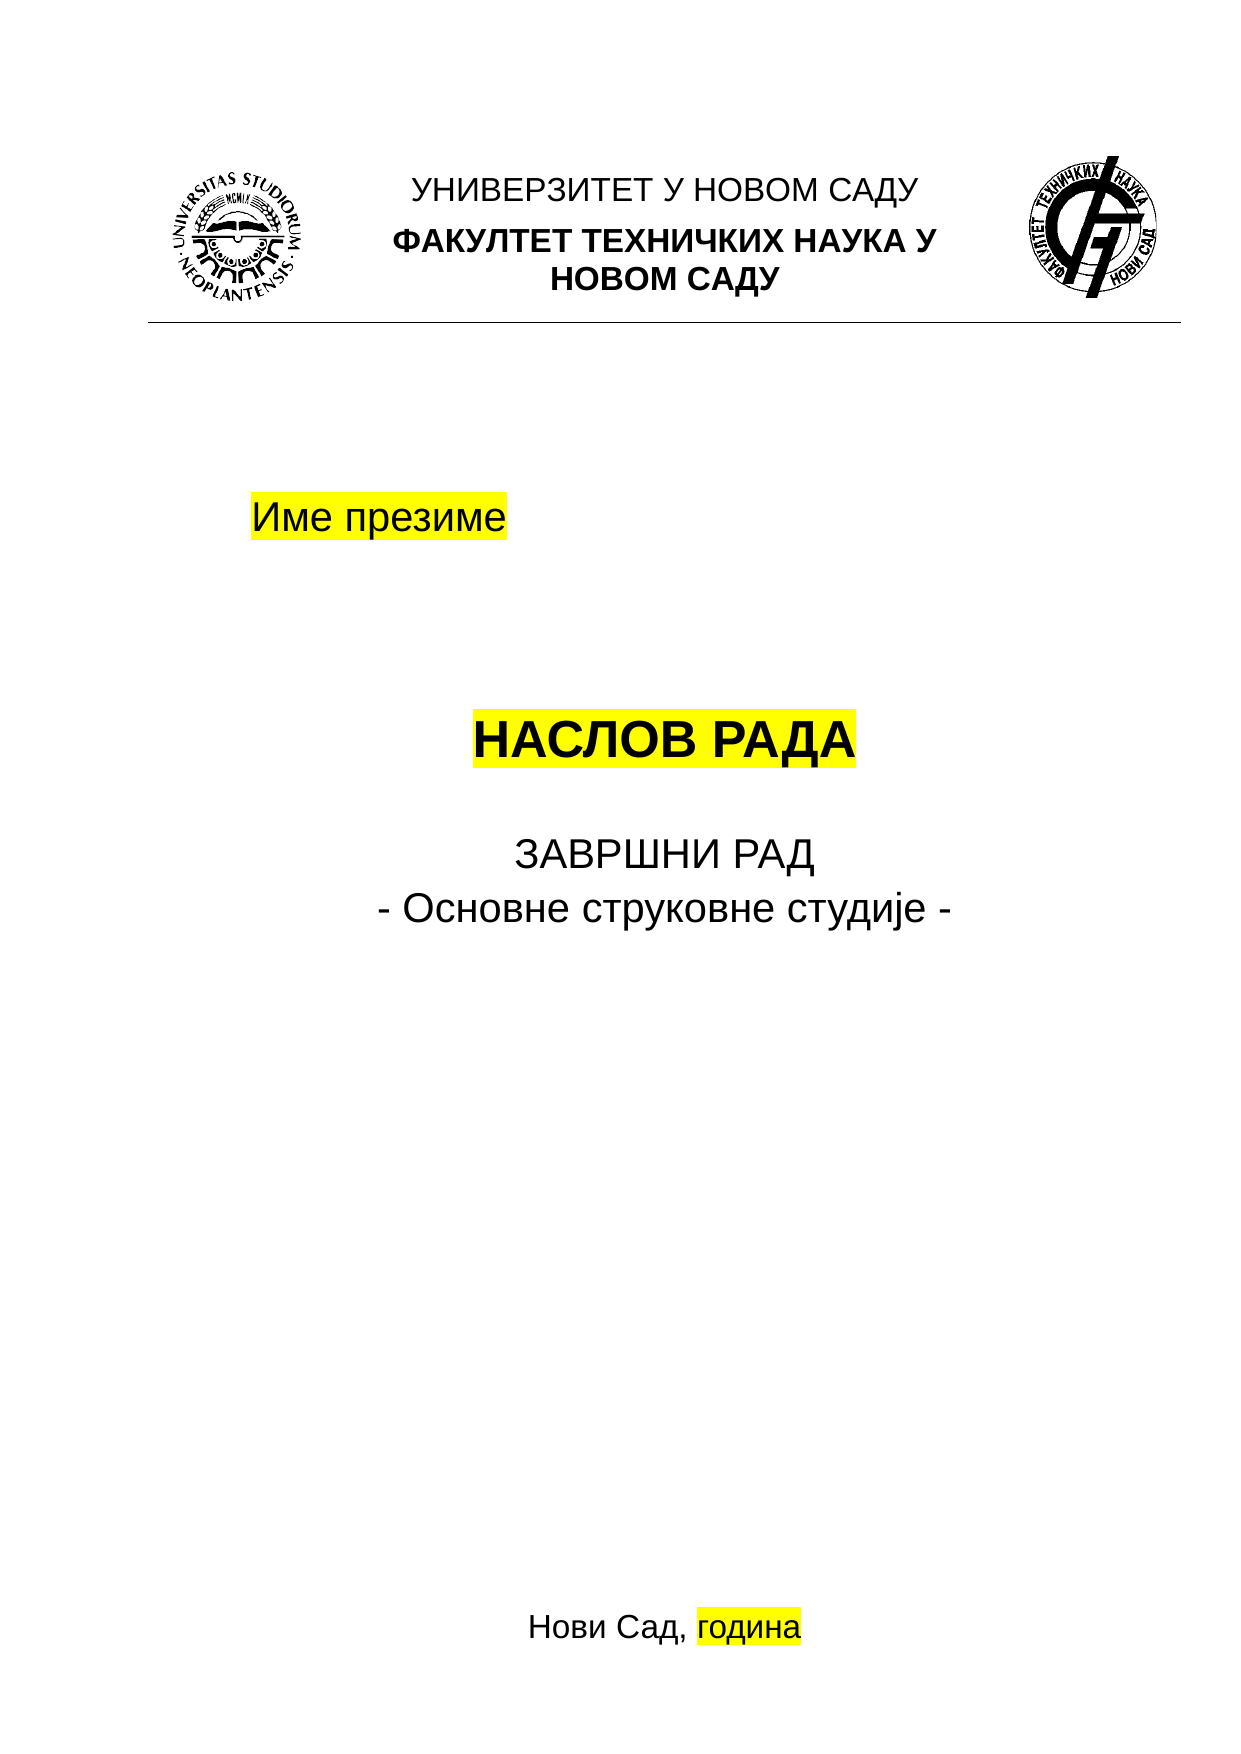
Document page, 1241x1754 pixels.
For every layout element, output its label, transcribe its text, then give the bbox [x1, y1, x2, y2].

text ЗАВРШНИ РАД [148, 829, 1181, 877]
picture [1029, 156, 1157, 298]
table_header [1004, 145, 1181, 322]
text Име презиме [251, 492, 1181, 540]
text - Основне струковне студије - [148, 883, 1181, 931]
table_header [148, 145, 325, 322]
text НАСЛОВ РАДА [148, 709, 1181, 768]
table_header УНИВЕРЗИТЕТ У НОВОМ САДУ ФАКУЛТЕТ ТЕХНИЧКИХ НАУКА У НОВОМ САДУ [325, 145, 1004, 322]
text Нови Сад, година [148, 1607, 1181, 1645]
